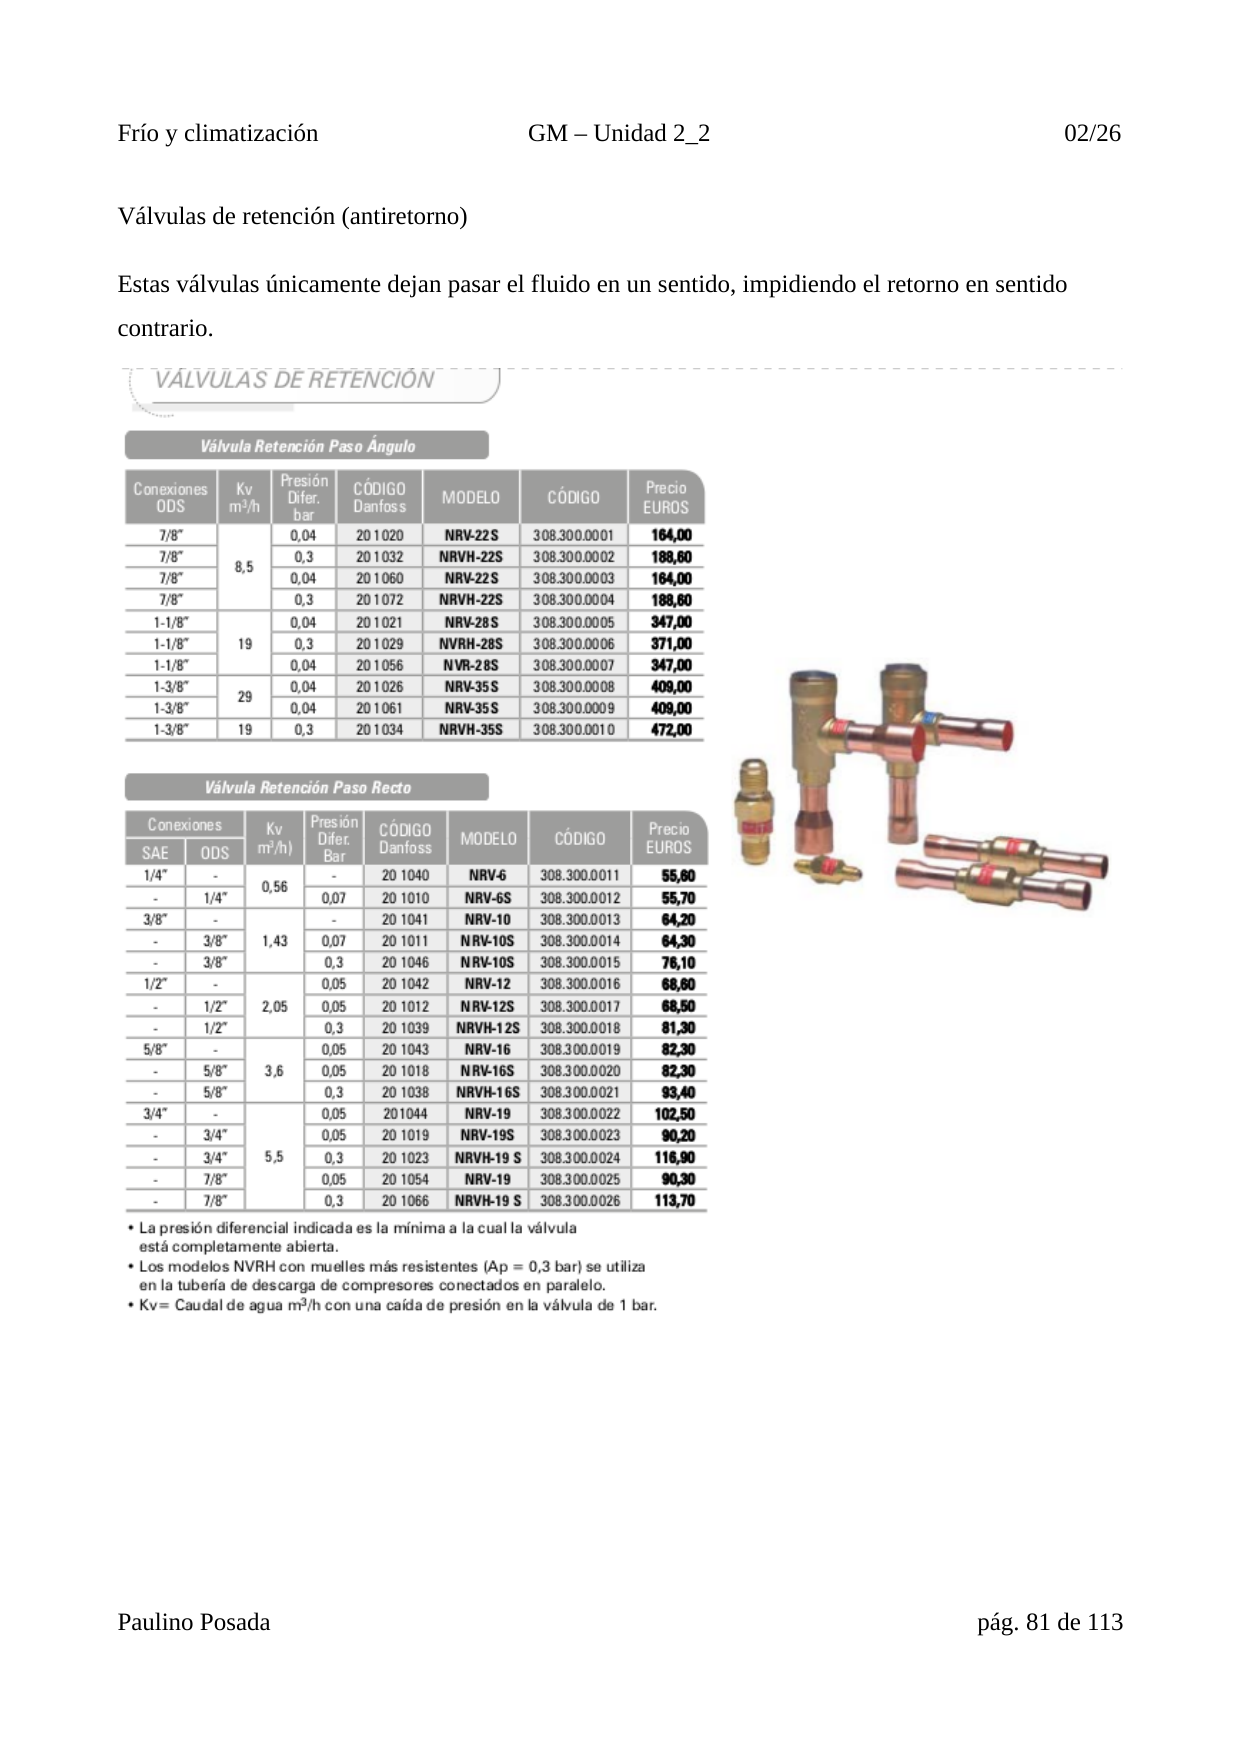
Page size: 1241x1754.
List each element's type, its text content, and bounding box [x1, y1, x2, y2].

text Válvulas de retención (antiretorno) [117, 201, 1123, 230]
text Estas válvulas únicamente dejan pasar el fluido en un sentido, impidiendo el retorno en sentido contrario. [117, 269, 1123, 341]
picture [118, 368, 1123, 1319]
